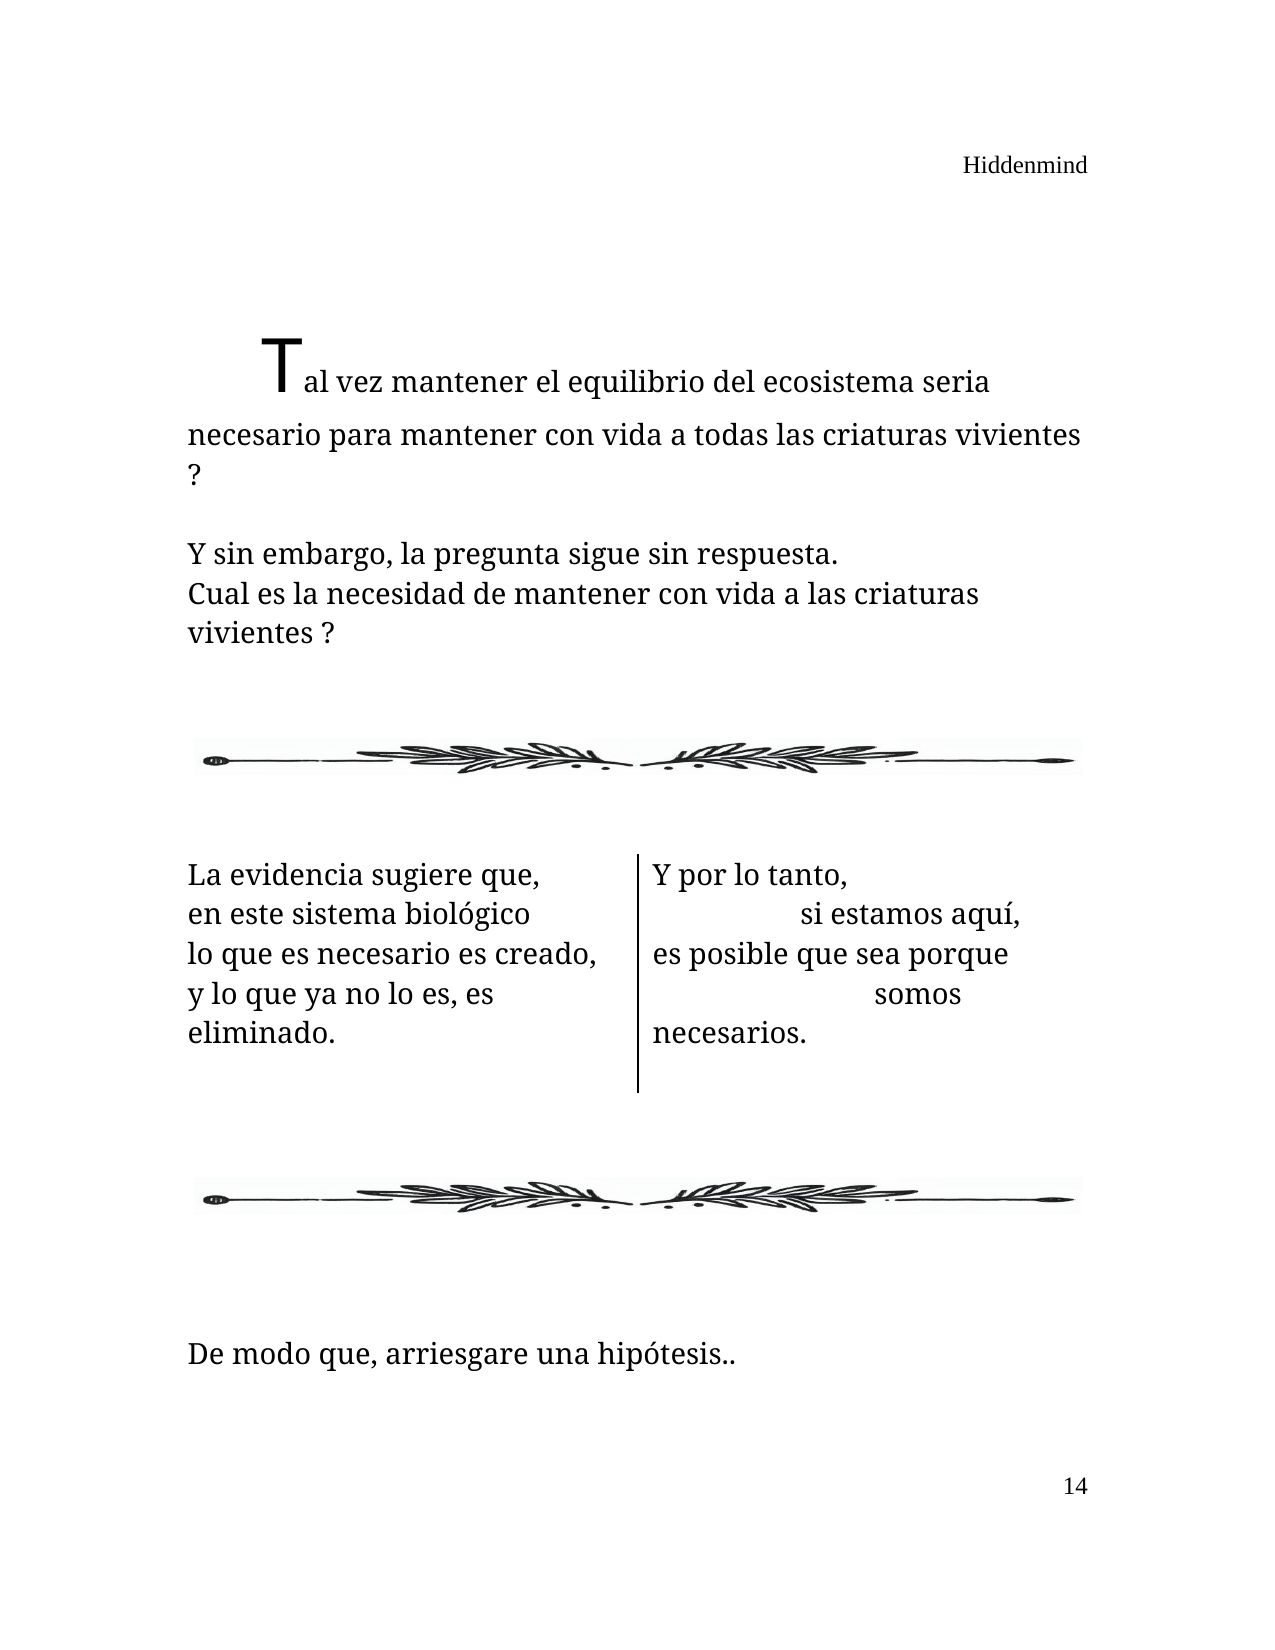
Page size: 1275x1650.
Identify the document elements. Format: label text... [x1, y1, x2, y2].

picture [193, 1177, 1083, 1214]
text Y por lo tanto, [652, 854, 1087, 893]
text si estamos aquí, [652, 893, 1087, 933]
text Cual es la necesidad de mantener con vida a las criaturas vivientes ? [187, 573, 1087, 652]
picture [193, 738, 1083, 775]
text La evidencia sugiere que, [187, 854, 622, 893]
text es posible que sea porque [652, 933, 1087, 973]
text somos necesarios. [652, 973, 1087, 1052]
text lo que es necesario es creado, [187, 933, 622, 973]
text De modo que, arriesgare una hipótesis.. [187, 1333, 1087, 1373]
text y lo que ya no lo es, es eliminado. [187, 973, 622, 1052]
text Y sin embargo, la pregunta sigue sin respuesta. [187, 533, 1087, 573]
text en este sistema biológico [187, 893, 622, 933]
text Tal vez mantener el equilibrio del ecosistema seria necesario para mantener con vida a todas las criaturas vivientes ? [187, 312, 1087, 494]
